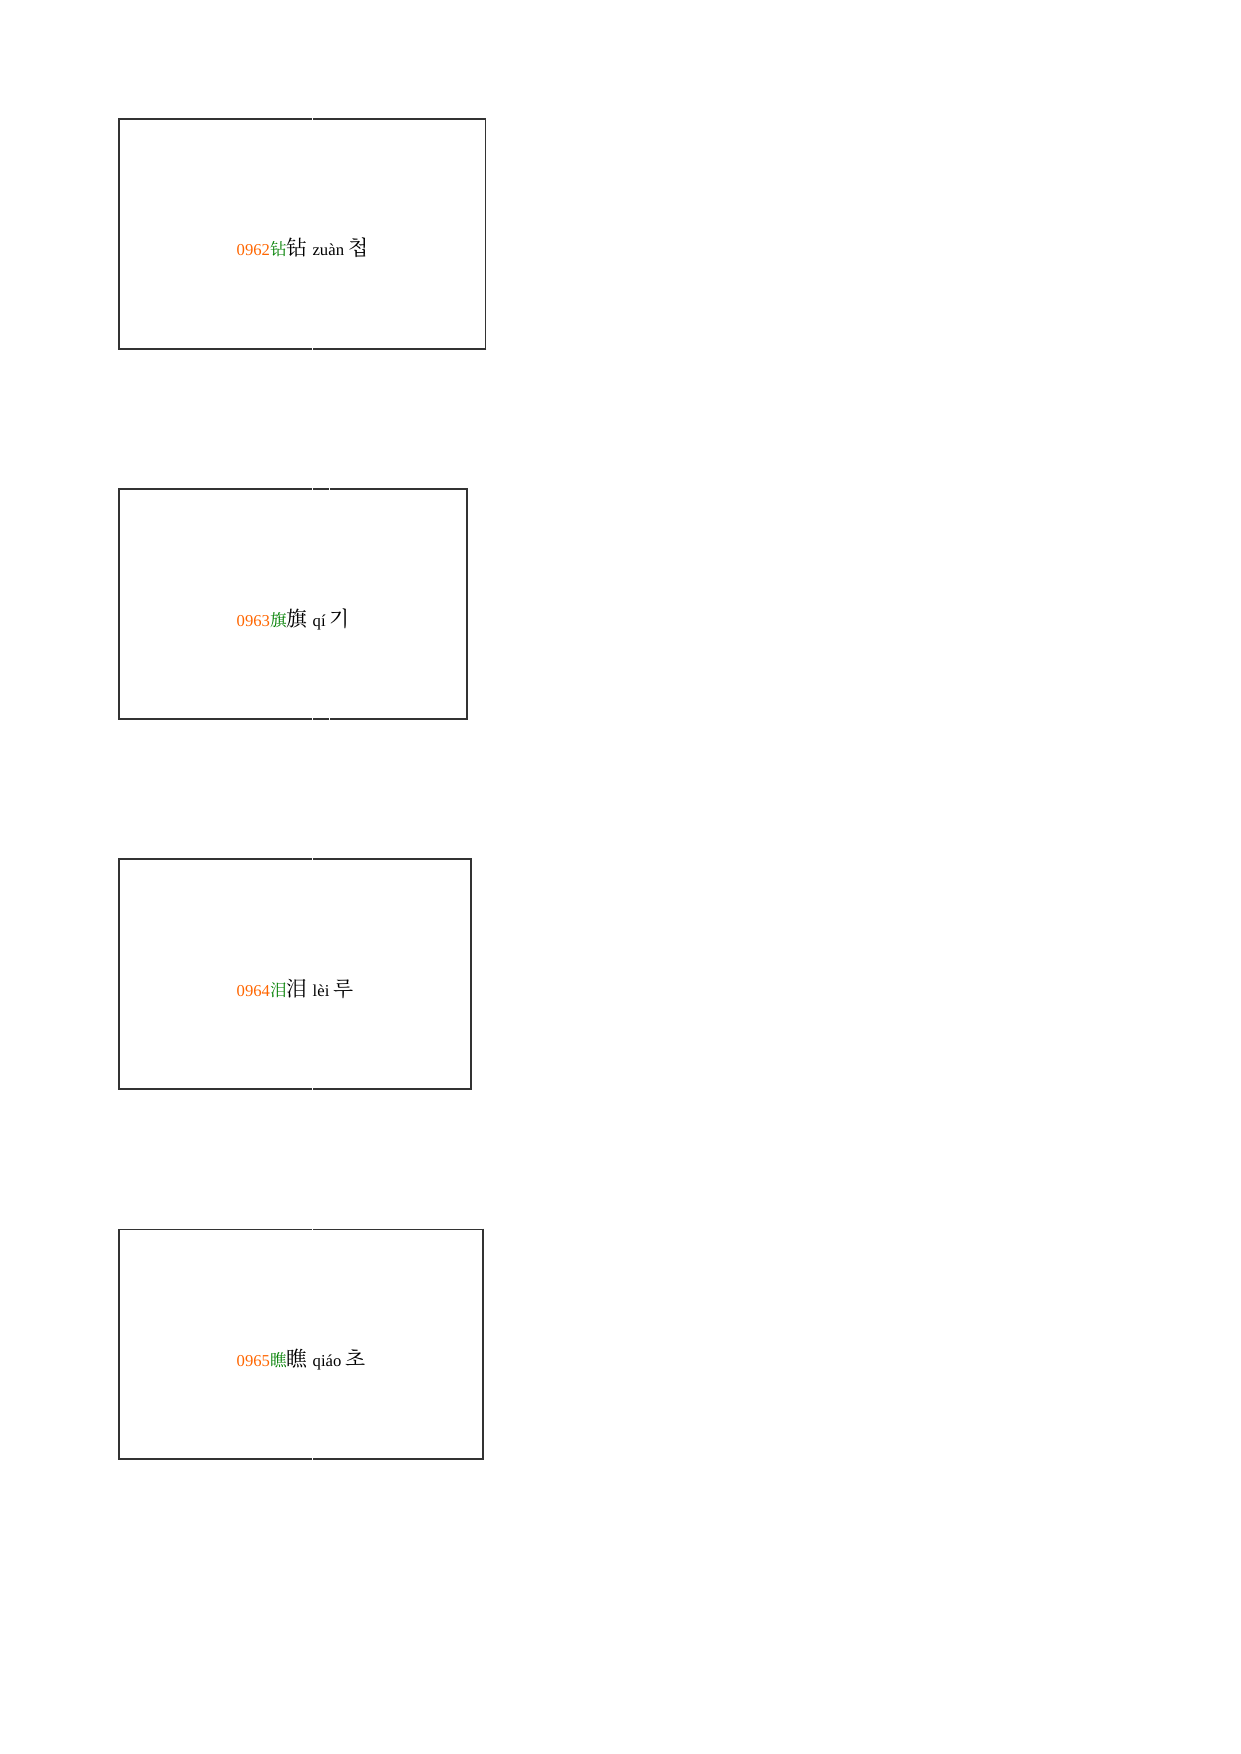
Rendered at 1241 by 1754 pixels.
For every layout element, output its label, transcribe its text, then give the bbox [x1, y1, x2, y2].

text [468, 488, 1122, 719]
text 0965瞧瞧 qiáo 초 [120, 1230, 482, 1459]
text [484, 1228, 1122, 1460]
text 0963旗旗 qí 기 [120, 489, 466, 719]
text [472, 858, 1122, 1090]
text 0964泪泪 lèi 루 [120, 859, 470, 1089]
text 0962钻钻 zuàn 첩 [120, 119, 485, 349]
text [486, 118, 1122, 349]
